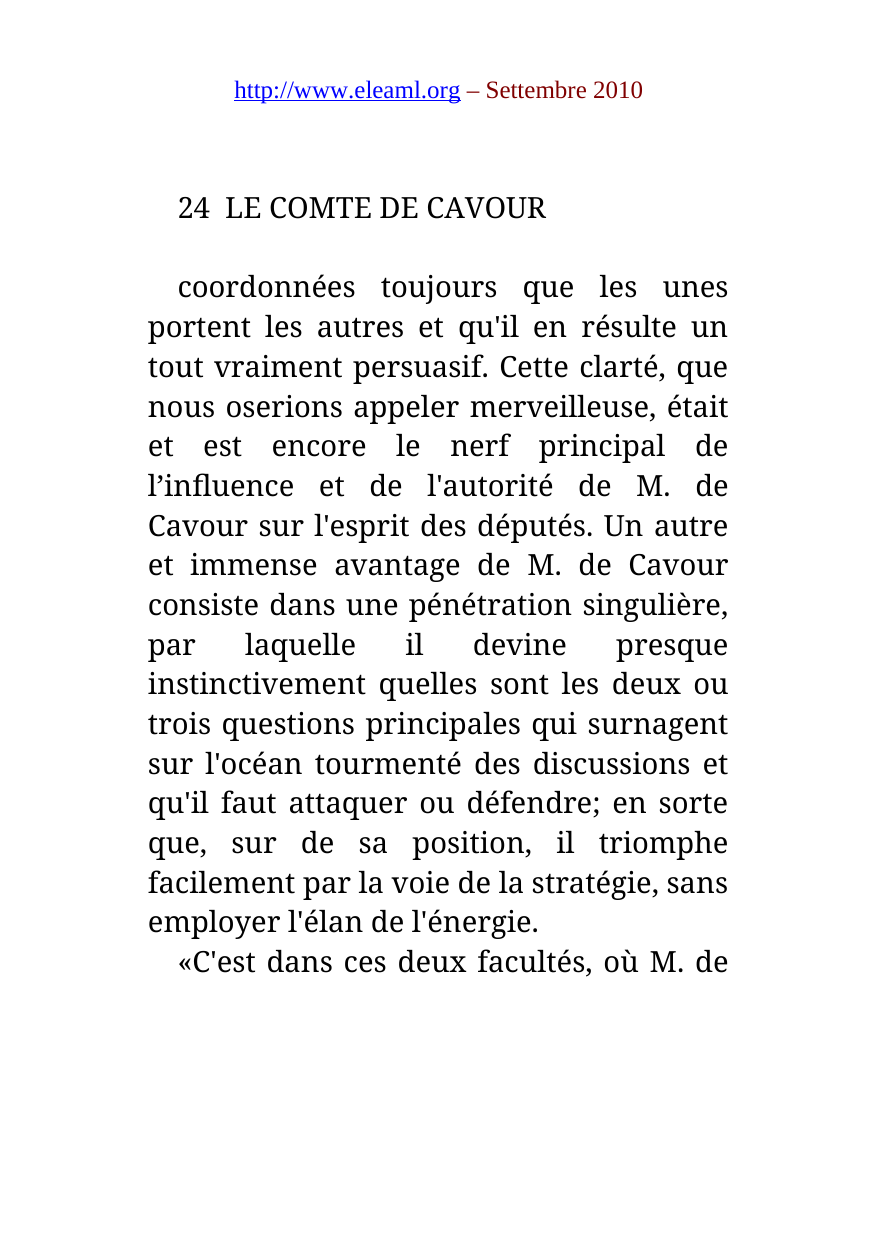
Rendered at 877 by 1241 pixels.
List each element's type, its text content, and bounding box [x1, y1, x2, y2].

text coordonnées toujours que les unes portent les autres et qu'il en résulte un tout vraiment persuasif. Cette clarté, que nous oserions appeler merveilleuse, était et est encore le nerf principal de l’influence et de l'autorité de M. de Cavour sur l'esprit des députés. Un autre et immense avantage de M. de Cavour consiste dans une pénétration singulière, par laquelle il devine presque instinctivement quelles sont les deux ou trois questions principales qui surnagent sur l'océan tourmenté des discussions et qu'il faut attaquer ou défendre; en sorte que, sur de sa position, il triomphe facilement par la voie de la stratégie, sans employer l'élan de l'énergie. [148, 267, 729, 941]
text «C'est dans ces deux facultés, où M. de [148, 941, 729, 981]
text 24 LE COMTE DE CAVOUR [148, 187, 729, 227]
